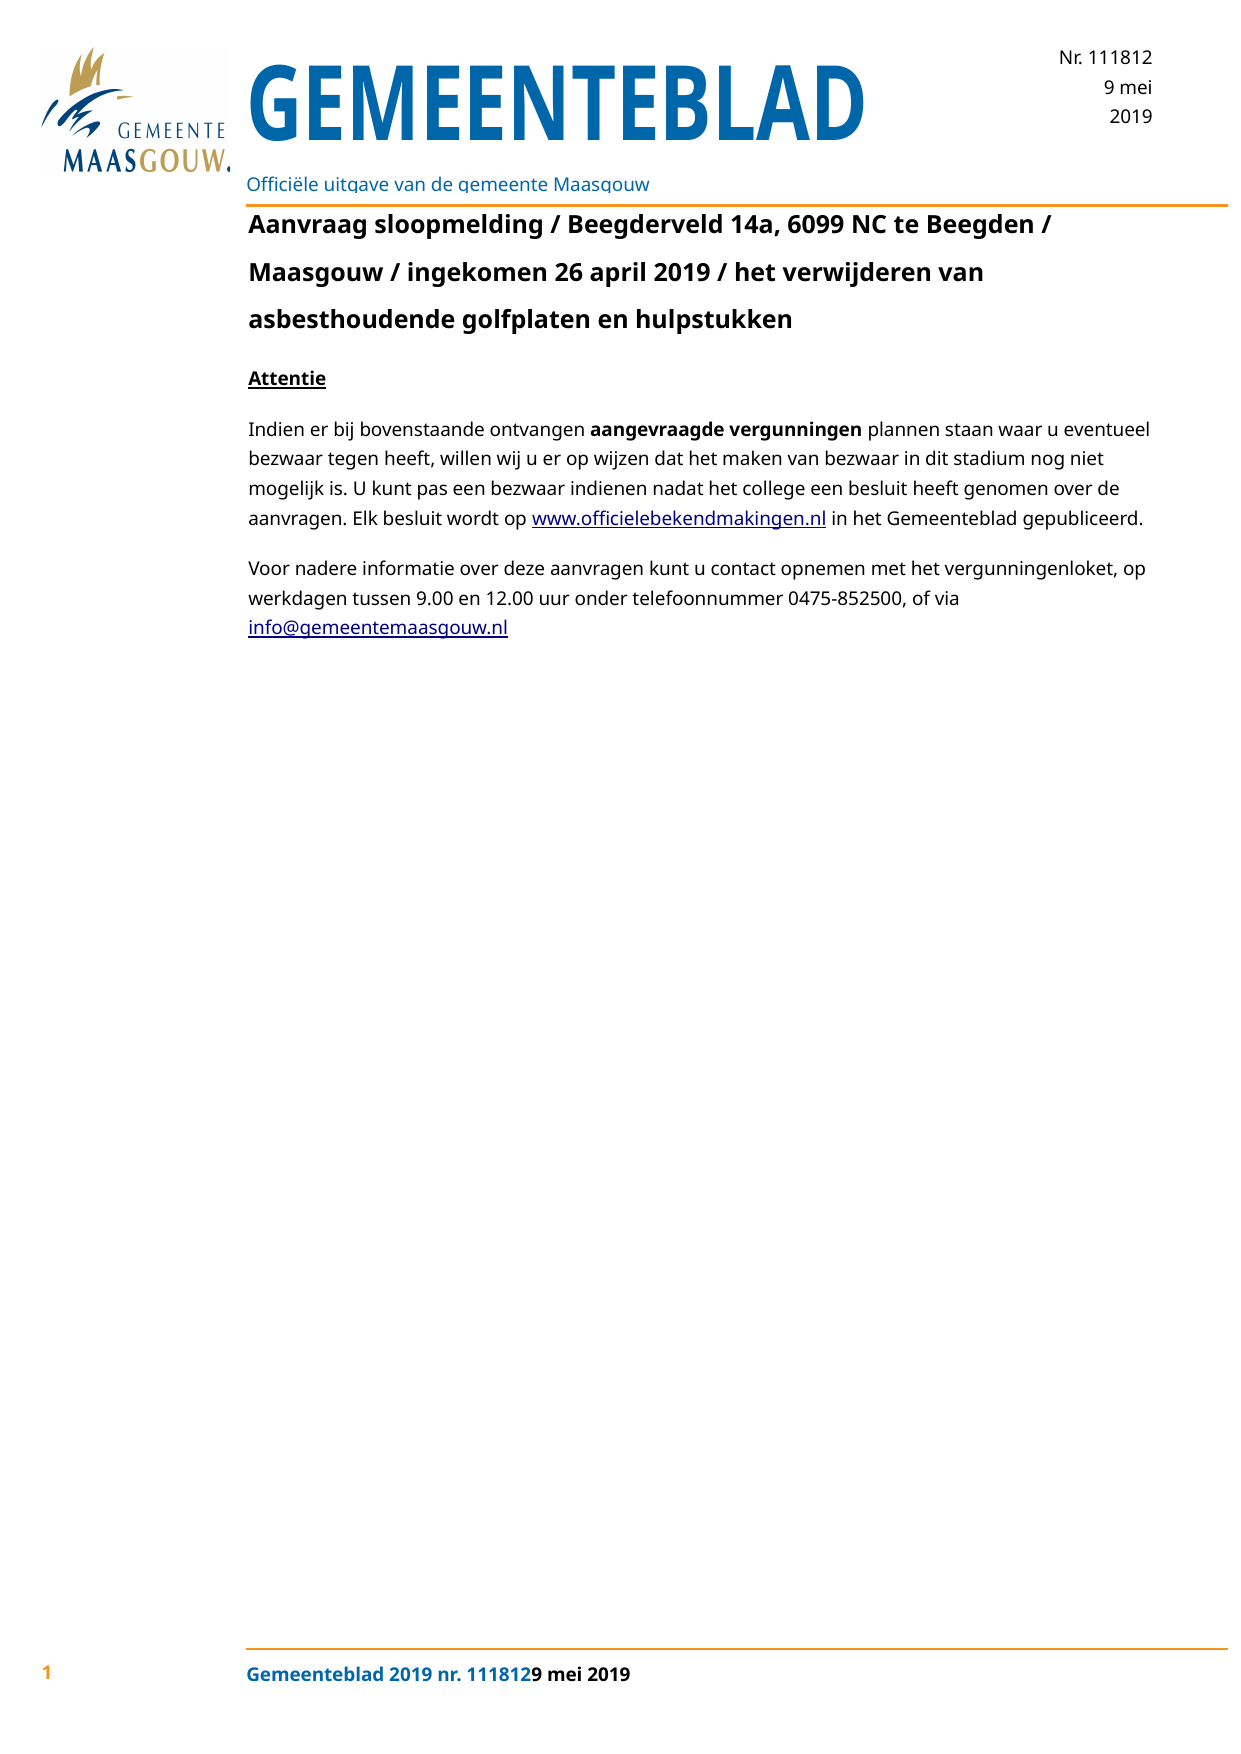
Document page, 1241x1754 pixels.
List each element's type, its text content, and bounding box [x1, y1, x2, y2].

text Attentie [248, 366, 1152, 391]
text Indien er bij bovenstaande ontvangen aangevraagde vergunningen plannen staan waar u eventueel bezwaar tegen heeft, willen wij u er op wijzen dat het maken van bezwaar in dit stadium nog niet mogelijk is. U kunt pas een bezwaar indienen nadat het college een besluit heeft genomen over de aanvragen. Elk besluit wordt op www.officielebekendmakingen.nl in het Gemeenteblad gepubliceerd. [248, 416, 1152, 530]
picture [41, 47, 231, 172]
text Voor nadere informatie over deze aanvragen kunt u contact opnemen met het vergunningenloket, op werkdagen tussen 9.00 en 12.00 uur onder telefoonnummer 0475-852500, of via info@gemeentemaasgouw.nl [248, 555, 1152, 640]
text Aanvraag sloopmelding / Beegderveld 14a, 6099 NC te Beegden / Maasgouw / ingekomen 26 april 2019 / het verwijderen van asbesthoudende golfplaten en hulpstukken [248, 207, 1152, 336]
